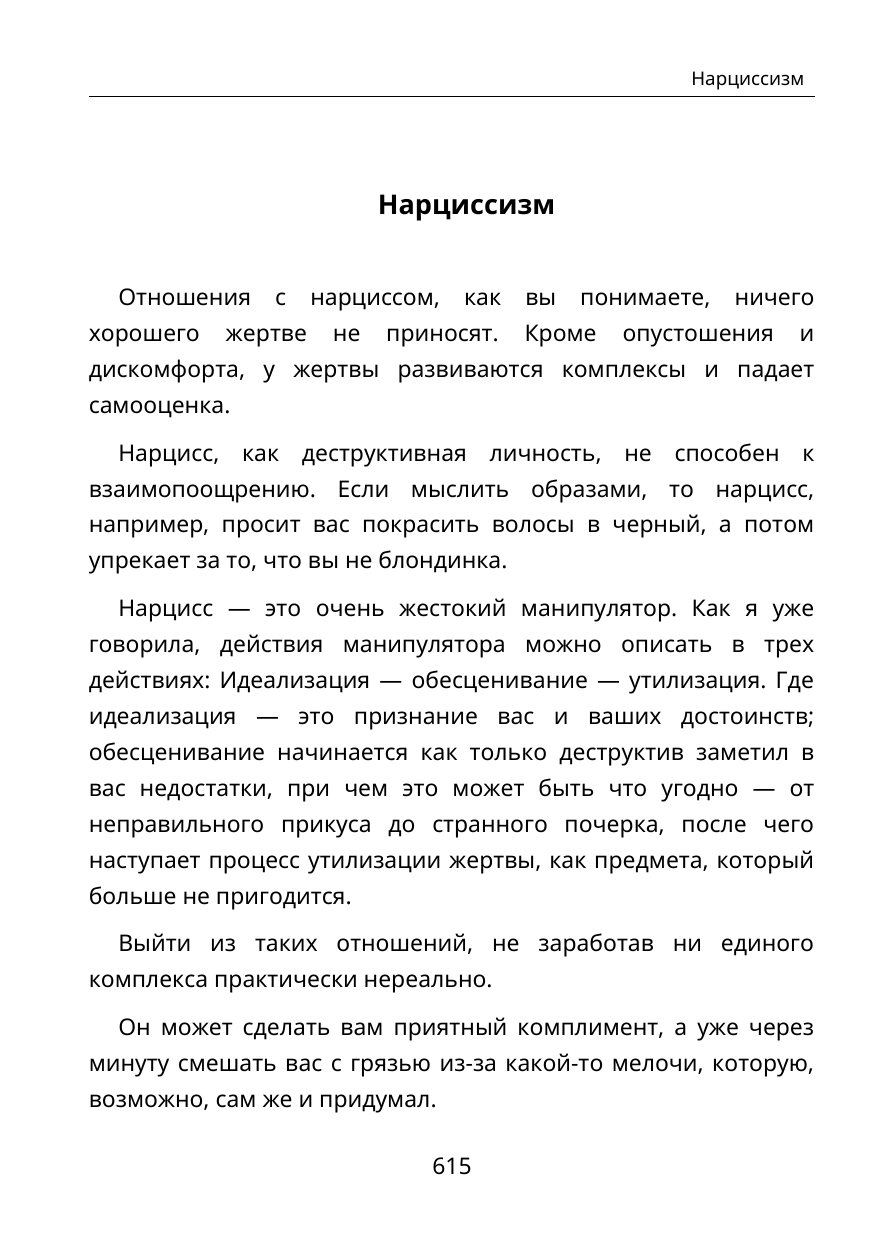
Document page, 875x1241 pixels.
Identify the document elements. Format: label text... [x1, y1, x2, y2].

text Выйти из таких отношений, не заработав ни единого комплекса практически нереально. [88, 927, 815, 994]
text Он может сделать вам приятный комплимент, а уже через минуту смешать вас с грязью из-за какой-то мелочи, которую, возможно, сам же и придумал. [88, 1011, 815, 1114]
text Нарцисс, как деструктивная личность, не способен к взаимопоощрению. Если мыслить образами, то нарцисс, например, просит вас покрасить волосы в черный, а потом упрекает за то, что вы не блондинка. [88, 437, 815, 576]
text Отношения с нарциссом, как вы понимаете, ничего хорошего жертве не приносят. Кроме опустошения и дискомфорта, у жертвы развиваются комплексы и падает самооценка. [88, 281, 815, 420]
subtitle Нарциссизм [88, 185, 815, 222]
text Нарцисс — это очень жестокий манипулятор. Как я уже говорила, действия манипулятора можно описать в трех действиях: Идеализация — обесценивание — утилизация. Где идеализация — это признание вас и ваших достоинств; обесценивание начинается как только деструктив заметил в вас недостатки, при чем это может быть что угодно — от неправильного прикуса до странного почерка, после чего наступает процесс утилизации жертвы, как предмета, который больше не пригодится. [88, 592, 815, 911]
